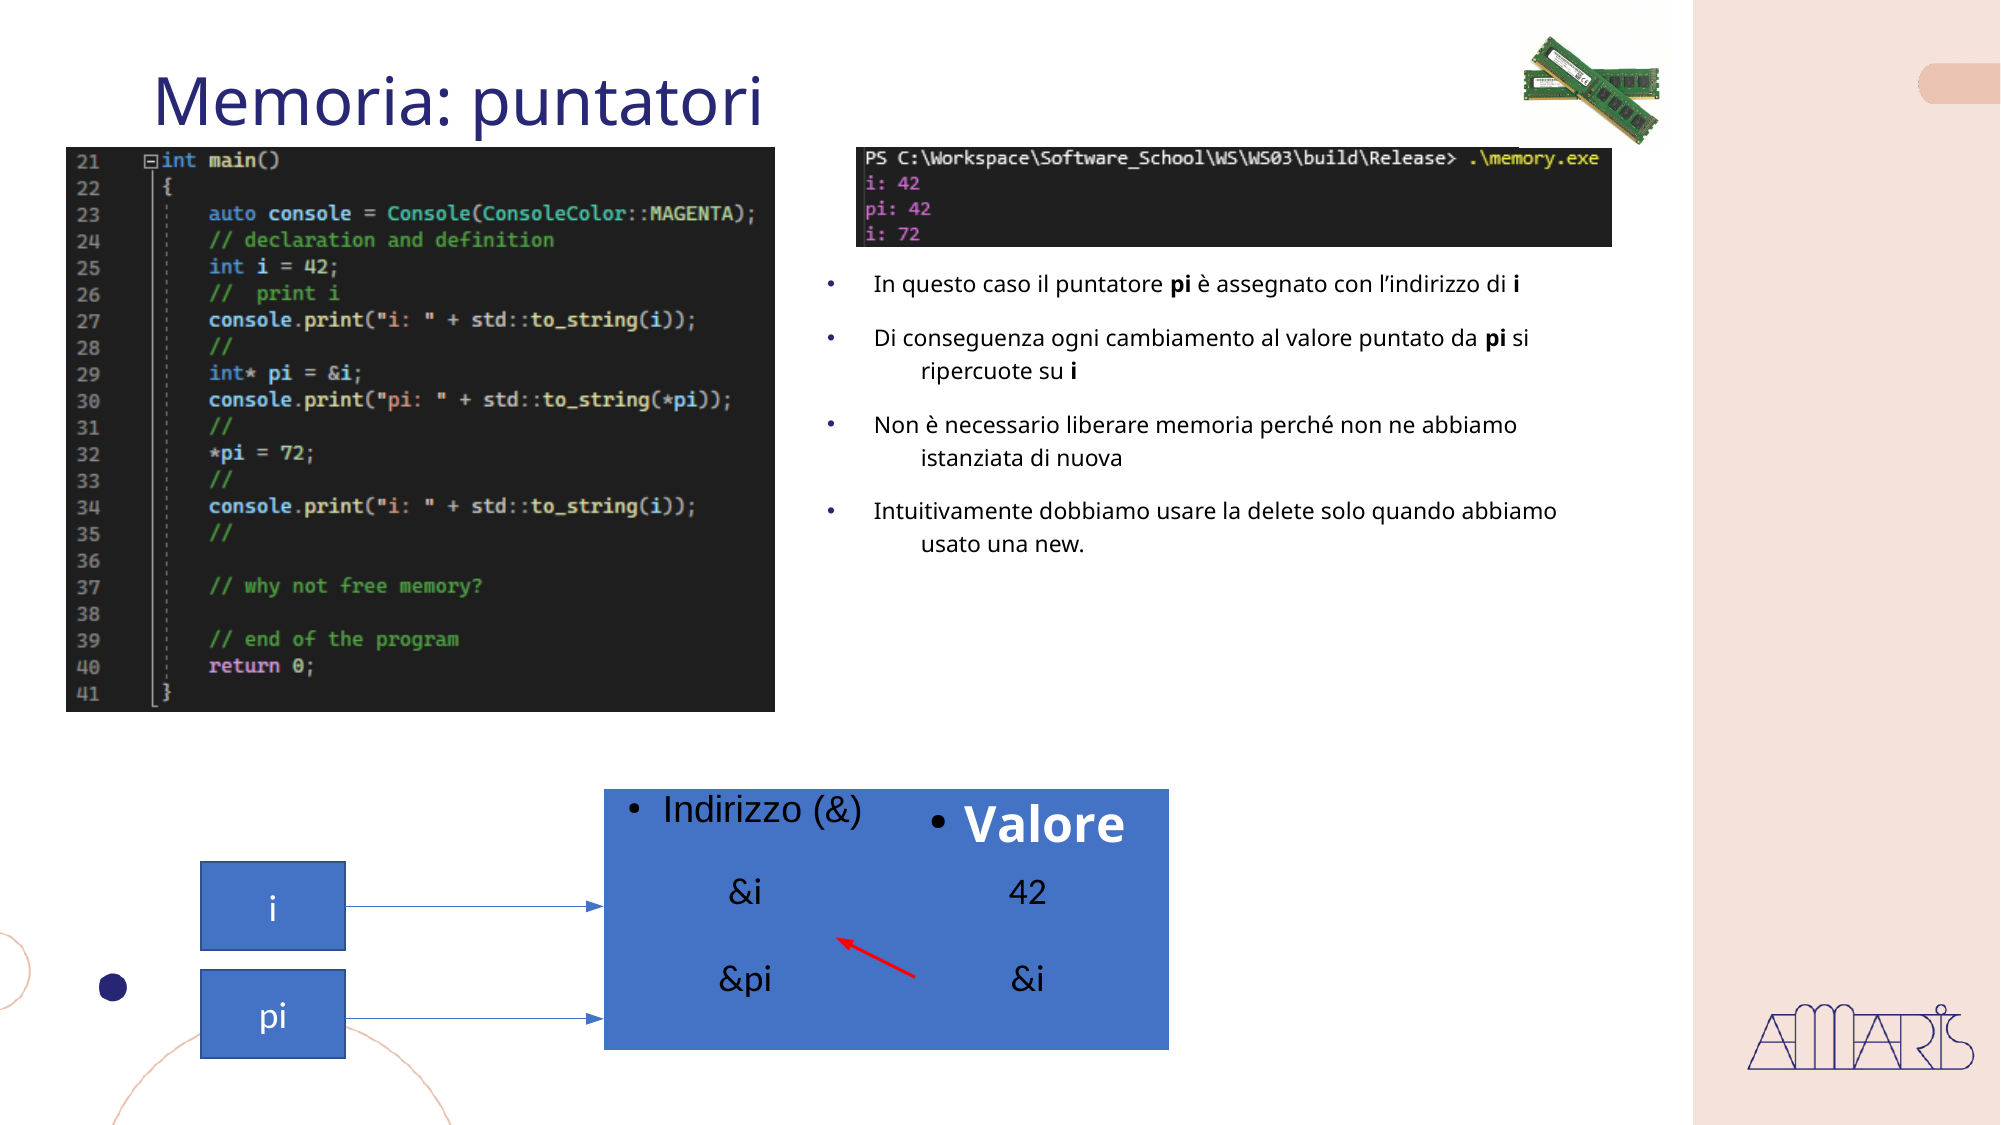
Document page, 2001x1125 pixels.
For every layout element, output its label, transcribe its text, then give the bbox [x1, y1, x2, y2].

table_cell &pi [604, 963, 886, 1050]
picture [66, 147, 775, 712]
table_header Valore [886, 789, 1169, 876]
text_box pi [201, 970, 345, 1058]
table_cell &i [886, 963, 1169, 1050]
table_cell &i [604, 876, 886, 963]
table_header Indirizzo (&) [604, 789, 886, 876]
picture [856, 0, 1668, 247]
title Memoria: puntatori [137, 59, 1519, 148]
text_box i [201, 862, 345, 950]
text_box In questo caso il puntatore pi è assegnato con l’indirizzo di i Di conseguenza ogni cambiamento al valore puntato da pi si ripercuote su i Non è necessario liberare memoria perché non ne abbiamo istanziata di nuova Intuitivamente dobbiamo usare la delete solo quando abbiamo usato una new. [812, 256, 1577, 566]
table_cell 42 [886, 876, 1169, 963]
